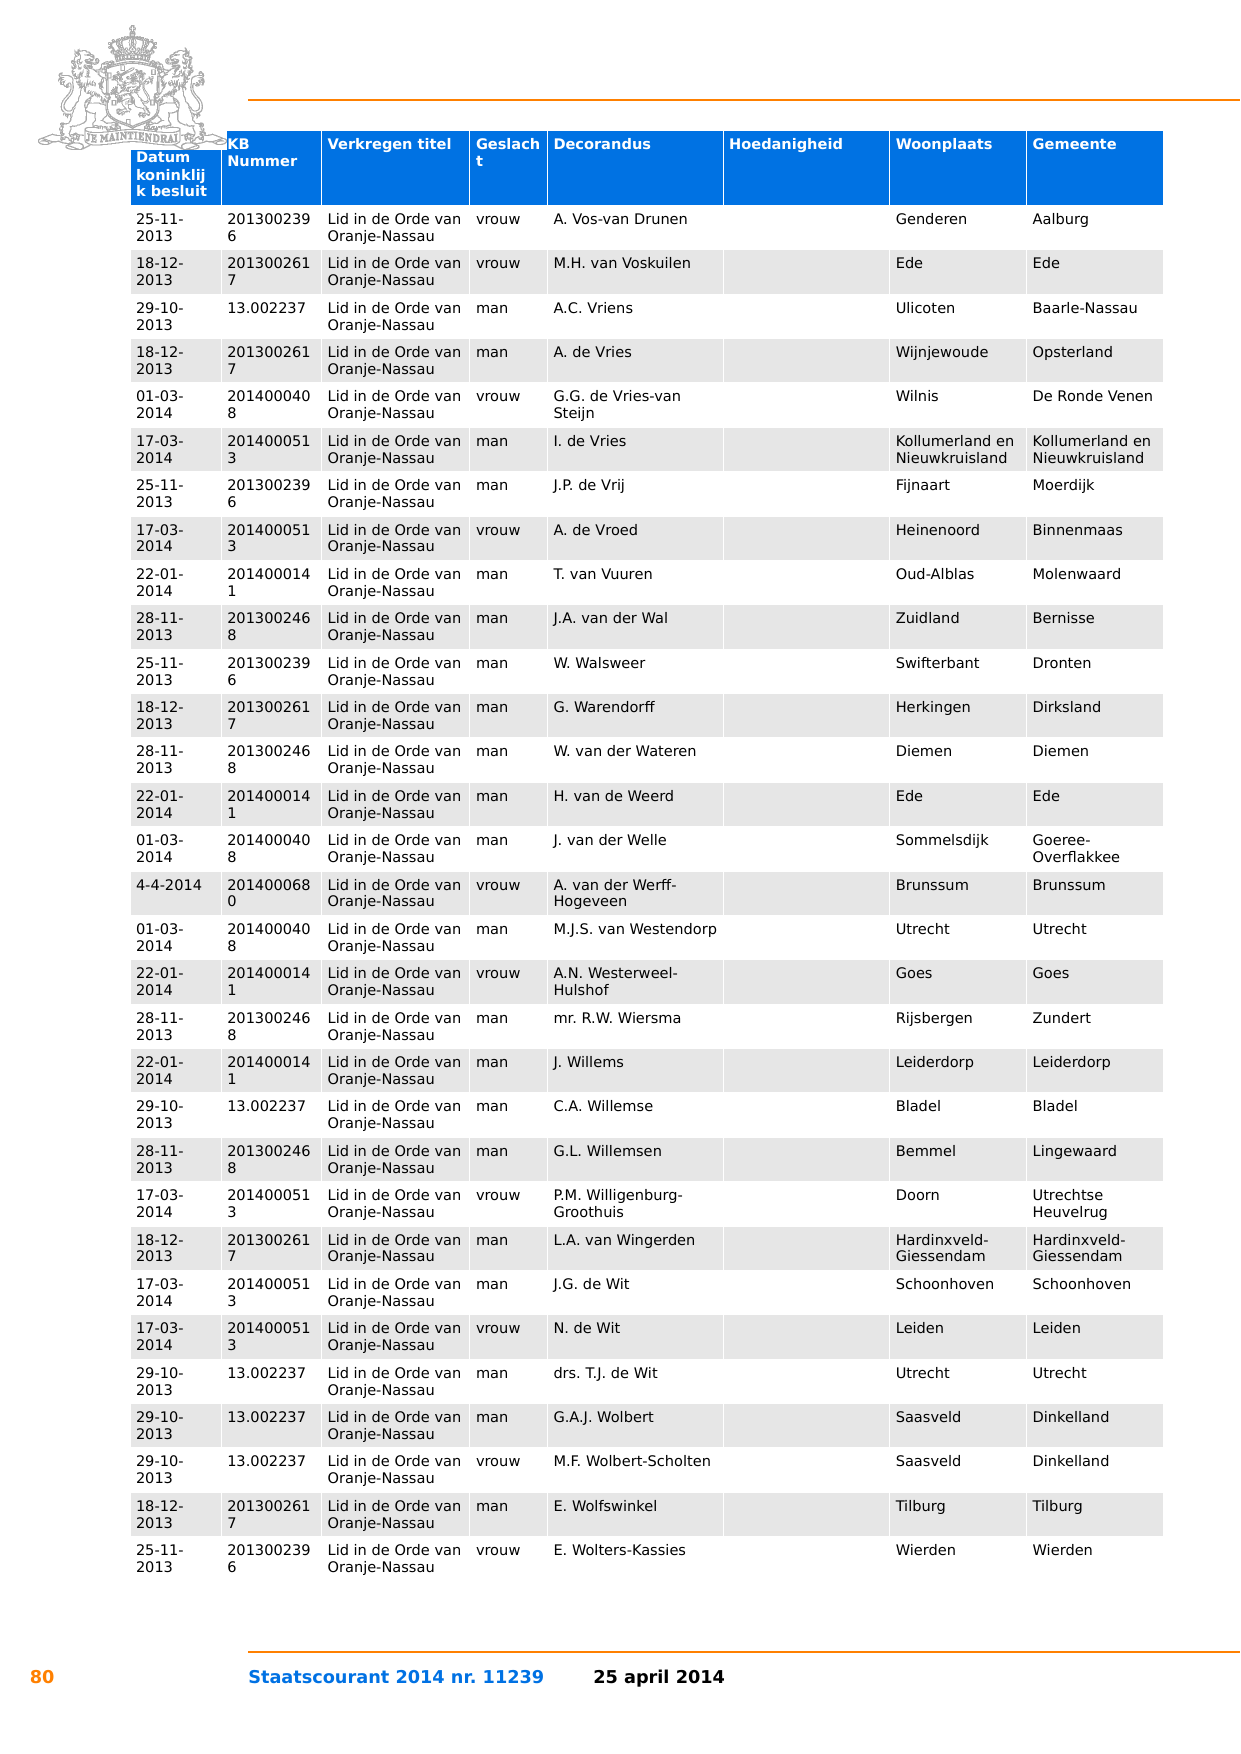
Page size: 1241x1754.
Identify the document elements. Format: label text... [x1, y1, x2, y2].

table_cell Dinkelland [1027, 1449, 1163, 1492]
table_cell Genderen [890, 206, 1026, 249]
table_header Geslacht [470, 131, 547, 205]
table_cell 22-01-2014 [131, 1049, 221, 1092]
table_cell N. de Wit [548, 1315, 723, 1359]
table_cell 29-10-2013 [131, 1404, 221, 1447]
table_cell 2014000513 [222, 428, 321, 471]
table_cell man [470, 561, 547, 604]
table_cell 2013002396 [222, 650, 321, 693]
table_cell Ede [890, 783, 1026, 826]
table_cell vrouw [470, 1315, 547, 1359]
table_cell 01-03-2014 [131, 916, 221, 959]
table_cell Sommelsdijk [890, 827, 1026, 871]
table_cell T. van Vuuren [548, 561, 723, 604]
table_cell Lid in de Orde van Oranje-Nassau [322, 783, 469, 826]
table_cell Opsterland [1027, 339, 1163, 382]
table_cell 18-12-2013 [131, 250, 221, 294]
table_cell 2014000141 [222, 561, 321, 604]
table_cell Ede [890, 250, 1026, 294]
table_cell [724, 1537, 889, 1581]
table_cell Zuidland [890, 605, 1026, 649]
table_cell 25-11-2013 [131, 472, 221, 516]
table_cell Goes [1027, 960, 1163, 1004]
table_cell [724, 1049, 889, 1092]
table_cell Lid in de Orde van Oranje-Nassau [322, 295, 469, 338]
table_cell Utrecht [1027, 1360, 1163, 1403]
table_cell man [470, 827, 547, 871]
table_cell vrouw [470, 517, 547, 560]
table_cell Lid in de Orde van Oranje-Nassau [322, 1315, 469, 1359]
table_cell 13.002237 [222, 295, 321, 338]
table_cell [724, 783, 889, 826]
table_cell W. van der Wateren [548, 739, 723, 782]
table_cell [724, 384, 889, 427]
table_cell 2014000408 [222, 916, 321, 959]
table_cell 2013002396 [222, 206, 321, 249]
table_cell 29-10-2013 [131, 295, 221, 338]
table_cell 2014000513 [222, 1182, 321, 1226]
table_cell vrouw [470, 872, 547, 915]
table_header Verkregen titel [322, 131, 469, 205]
table_header Hoedanigheid [724, 131, 889, 205]
table_cell Brunssum [1027, 872, 1163, 915]
table_cell 2014000680 [222, 872, 321, 915]
table_cell 2013002617 [222, 250, 321, 294]
table_cell Molenwaard [1027, 561, 1163, 604]
table_cell 13.002237 [222, 1360, 321, 1403]
table_cell Lid in de Orde van Oranje-Nassau [322, 428, 469, 471]
table_header Datum koninklijk besluit [131, 150, 221, 205]
table_cell [724, 1182, 889, 1226]
table_cell 28-11-2013 [131, 605, 221, 649]
table_cell 2013002396 [222, 472, 321, 516]
table_cell 2013002617 [222, 1227, 321, 1270]
table_cell 4-4-2014 [131, 872, 221, 915]
table_cell man [470, 1271, 547, 1314]
table_cell M.H. van Voskuilen [548, 250, 723, 294]
table_cell 2014000513 [222, 517, 321, 560]
table_cell Lid in de Orde van Oranje-Nassau [322, 605, 469, 649]
table_cell Fijnaart [890, 472, 1026, 516]
table_cell [724, 561, 889, 604]
table_cell 18-12-2013 [131, 1227, 221, 1270]
table_cell [724, 206, 889, 249]
table_cell A. van der Werff-Hogeveen [548, 872, 723, 915]
table_cell 2014000513 [222, 1271, 321, 1314]
table_cell vrouw [470, 250, 547, 294]
table_cell Lid in de Orde van Oranje-Nassau [322, 517, 469, 560]
table_cell Heinenoord [890, 517, 1026, 560]
table_cell Schoonhoven [1027, 1271, 1163, 1314]
table_cell man [470, 1404, 547, 1447]
table_cell W. Walsweer [548, 650, 723, 693]
table_cell Brunssum [890, 872, 1026, 915]
table_cell 2013002617 [222, 694, 321, 737]
table_cell [724, 250, 889, 294]
table_cell Leiden [890, 1315, 1026, 1359]
table_cell Leiderdorp [1027, 1049, 1163, 1092]
table_cell Lid in de Orde van Oranje-Nassau [322, 561, 469, 604]
table_cell Lid in de Orde van Oranje-Nassau [322, 472, 469, 516]
table_cell vrouw [470, 206, 547, 249]
table_cell Bladel [1027, 1094, 1163, 1137]
table_cell Utrecht [1027, 916, 1163, 959]
table_cell G.A.J. Wolbert [548, 1404, 723, 1447]
table_cell L.A. van Wingerden [548, 1227, 723, 1270]
table_cell 2014000513 [222, 1315, 321, 1359]
table_cell 25-11-2013 [131, 1537, 221, 1581]
table_cell Lid in de Orde van Oranje-Nassau [322, 872, 469, 915]
table_cell vrouw [470, 1537, 547, 1581]
table_cell Dinkelland [1027, 1404, 1163, 1447]
table_cell 29-10-2013 [131, 1449, 221, 1492]
table_cell Hardinxveld-Giessendam [890, 1227, 1026, 1270]
table_cell Bemmel [890, 1138, 1026, 1181]
table_cell Lid in de Orde van Oranje-Nassau [322, 960, 469, 1004]
table_cell A. de Vries [548, 339, 723, 382]
table_cell Lid in de Orde van Oranje-Nassau [322, 206, 469, 249]
table_cell Goes [890, 960, 1026, 1004]
table_cell A.C. Vriens [548, 295, 723, 338]
table_cell [724, 872, 889, 915]
table_cell Leiden [1027, 1315, 1163, 1359]
table_cell Lid in de Orde van Oranje-Nassau [322, 250, 469, 294]
table_cell 22-01-2014 [131, 960, 221, 1004]
table_cell Lid in de Orde van Oranje-Nassau [322, 1182, 469, 1226]
table_cell Lid in de Orde van Oranje-Nassau [322, 916, 469, 959]
table_cell Leiderdorp [890, 1049, 1026, 1092]
table_cell Bernisse [1027, 605, 1163, 649]
table_cell Tilburg [890, 1493, 1026, 1536]
table_cell Lid in de Orde van Oranje-Nassau [322, 1005, 469, 1048]
table_cell man [470, 428, 547, 471]
table_cell Hardinxveld-Giessendam [1027, 1227, 1163, 1270]
table_cell 28-11-2013 [131, 1138, 221, 1181]
table_cell M.F. Wolbert-Scholten [548, 1449, 723, 1492]
table_cell 17-03-2014 [131, 1315, 221, 1359]
table_cell G.L. Willemsen [548, 1138, 723, 1181]
table_cell [724, 1138, 889, 1181]
table_cell E. Wolfswinkel [548, 1493, 723, 1536]
table_cell Lid in de Orde van Oranje-Nassau [322, 1049, 469, 1092]
table_cell J.P. de Vrij [548, 472, 723, 516]
table_cell M.J.S. van Westendorp [548, 916, 723, 959]
table_cell Lid in de Orde van Oranje-Nassau [322, 1360, 469, 1403]
table_cell Lingewaard [1027, 1138, 1163, 1181]
table_cell Aalburg [1027, 206, 1163, 249]
table_cell 01-03-2014 [131, 827, 221, 871]
table_cell 25-11-2013 [131, 206, 221, 249]
table_cell Goeree-Overflakkee [1027, 827, 1163, 871]
table_cell 22-01-2014 [131, 783, 221, 826]
table_cell De Ronde Venen [1027, 384, 1163, 427]
table_cell man [470, 1094, 547, 1137]
table_cell [724, 295, 889, 338]
table_cell Lid in de Orde van Oranje-Nassau [322, 1404, 469, 1447]
table_cell vrouw [470, 960, 547, 1004]
table_cell 2014000141 [222, 960, 321, 1004]
table_cell Wijnjewoude [890, 339, 1026, 382]
table_cell Ulicoten [890, 295, 1026, 338]
table_header Gemeente [1027, 131, 1163, 205]
table_header KB Nummer [222, 131, 321, 205]
table_cell Diemen [1027, 739, 1163, 782]
table_cell Lid in de Orde van Oranje-Nassau [322, 1449, 469, 1492]
table_cell 29-10-2013 [131, 1094, 221, 1137]
table_cell 28-11-2013 [131, 1005, 221, 1048]
table_cell 28-11-2013 [131, 739, 221, 782]
table_cell J. Willems [548, 1049, 723, 1092]
table_cell Dirksland [1027, 694, 1163, 737]
table_cell Kollumerland en Nieuwkruisland [890, 428, 1026, 471]
table_cell Wierden [890, 1537, 1026, 1581]
table_cell A. de Vroed [548, 517, 723, 560]
table_cell C.A. Willemse [548, 1094, 723, 1137]
table_cell [724, 517, 889, 560]
table_cell [724, 1227, 889, 1270]
table_cell drs. T.J. de Wit [548, 1360, 723, 1403]
table_cell man [470, 1049, 547, 1092]
table_cell G. Warendorff [548, 694, 723, 737]
table_cell Doorn [890, 1182, 1026, 1226]
table_cell 2013002468 [222, 739, 321, 782]
table_cell Baarle-Nassau [1027, 295, 1163, 338]
table_cell A.N. Westerweel-Hulshof [548, 960, 723, 1004]
table_cell Schoonhoven [890, 1271, 1026, 1314]
table_cell [724, 694, 889, 737]
table_cell Swifterbant [890, 650, 1026, 693]
table_cell 2013002396 [222, 1537, 321, 1581]
table_cell 22-01-2014 [131, 561, 221, 604]
table_cell Moerdijk [1027, 472, 1163, 516]
table_cell 2014000141 [222, 1049, 321, 1092]
table_cell Kollumerland en Nieuwkruisland [1027, 428, 1163, 471]
table_cell Lid in de Orde van Oranje-Nassau [322, 1271, 469, 1314]
table_cell [724, 739, 889, 782]
table_cell man [470, 739, 547, 782]
table_cell [724, 1094, 889, 1137]
table_cell Wilnis [890, 384, 1026, 427]
table_cell man [470, 1227, 547, 1270]
table_cell man [470, 339, 547, 382]
table_cell J. van der Welle [548, 827, 723, 871]
table_cell Lid in de Orde van Oranje-Nassau [322, 827, 469, 871]
table_cell 18-12-2013 [131, 694, 221, 737]
table_cell man [470, 1493, 547, 1536]
table_cell [724, 1404, 889, 1447]
table_cell man [470, 650, 547, 693]
table_cell Lid in de Orde van Oranje-Nassau [322, 1094, 469, 1137]
table_cell Zundert [1027, 1005, 1163, 1048]
table_cell Ede [1027, 783, 1163, 826]
table_cell [724, 1360, 889, 1403]
table_header Woonplaats [890, 131, 1026, 205]
table_cell Lid in de Orde van Oranje-Nassau [322, 1227, 469, 1270]
table_cell Lid in de Orde van Oranje-Nassau [322, 339, 469, 382]
table_cell Lid in de Orde van Oranje-Nassau [322, 1537, 469, 1581]
table_cell [724, 1005, 889, 1048]
table_cell Lid in de Orde van Oranje-Nassau [322, 384, 469, 427]
table_cell [724, 1315, 889, 1359]
table_cell 13.002237 [222, 1094, 321, 1137]
table_cell J.A. van der Wal [548, 605, 723, 649]
table_cell vrouw [470, 384, 547, 427]
table_cell 2014000408 [222, 384, 321, 427]
table_cell Binnenmaas [1027, 517, 1163, 560]
table_cell G.G. de Vries-van Steijn [548, 384, 723, 427]
table_cell Rijsbergen [890, 1005, 1026, 1048]
table_cell A. Vos-van Drunen [548, 206, 723, 249]
table_cell Saasveld [890, 1449, 1026, 1492]
table_cell 29-10-2013 [131, 1360, 221, 1403]
table_cell Wierden [1027, 1537, 1163, 1581]
table_cell Saasveld [890, 1404, 1026, 1447]
table_cell 25-11-2013 [131, 650, 221, 693]
table_cell Herkingen [890, 694, 1026, 737]
table_cell 13.002237 [222, 1404, 321, 1447]
table_cell mr. R.W. Wiersma [548, 1005, 723, 1048]
table_header Decorandus [548, 131, 723, 205]
table_cell man [470, 295, 547, 338]
table_cell Utrechtse Heuvelrug [1027, 1182, 1163, 1226]
table_cell [724, 428, 889, 471]
table_cell 2014000141 [222, 783, 321, 826]
table_cell Bladel [890, 1094, 1026, 1137]
table_cell Lid in de Orde van Oranje-Nassau [322, 1138, 469, 1181]
table_cell 18-12-2013 [131, 339, 221, 382]
table_cell Dronten [1027, 650, 1163, 693]
table_cell [724, 827, 889, 871]
table_cell 2013002617 [222, 1493, 321, 1536]
table_cell 17-03-2014 [131, 517, 221, 560]
table_cell [724, 916, 889, 959]
table_cell man [470, 916, 547, 959]
table_cell 18-12-2013 [131, 1493, 221, 1536]
table_cell 13.002237 [222, 1449, 321, 1492]
table_cell man [470, 605, 547, 649]
table_cell Utrecht [890, 1360, 1026, 1403]
table_cell E. Wolters-Kassies [548, 1537, 723, 1581]
table_cell Utrecht [890, 916, 1026, 959]
table_cell [724, 960, 889, 1004]
table_cell 17-03-2014 [131, 1182, 221, 1226]
table_cell P.M. Willigenburg-Groothuis [548, 1182, 723, 1226]
table_cell Oud-Alblas [890, 561, 1026, 604]
table_cell [724, 339, 889, 382]
table_cell Ede [1027, 250, 1163, 294]
table_cell [724, 472, 889, 516]
table_cell man [470, 694, 547, 737]
table_cell [724, 605, 889, 649]
table_cell [724, 1493, 889, 1536]
table_cell man [470, 472, 547, 516]
table_cell 2013002617 [222, 339, 321, 382]
table_cell Lid in de Orde van Oranje-Nassau [322, 650, 469, 693]
table_cell H. van de Weerd [548, 783, 723, 826]
table_cell Diemen [890, 739, 1026, 782]
table_cell Lid in de Orde van Oranje-Nassau [322, 694, 469, 737]
table_cell 01-03-2014 [131, 384, 221, 427]
table_cell [724, 1271, 889, 1314]
table_cell I. de Vries [548, 428, 723, 471]
table_cell 2013002468 [222, 1138, 321, 1181]
table_cell 17-03-2014 [131, 1271, 221, 1314]
table_cell 2014000408 [222, 827, 321, 871]
table_cell [724, 650, 889, 693]
table_cell vrouw [470, 1182, 547, 1226]
table_cell man [470, 1360, 547, 1403]
table_cell vrouw [470, 1449, 547, 1492]
table_cell [724, 1449, 889, 1492]
picture [38, 25, 227, 150]
table_cell 2013002468 [222, 605, 321, 649]
table_cell 17-03-2014 [131, 428, 221, 471]
table_cell man [470, 1138, 547, 1181]
table_cell man [470, 1005, 547, 1048]
table_cell Lid in de Orde van Oranje-Nassau [322, 739, 469, 782]
table_cell man [470, 783, 547, 826]
table_cell Tilburg [1027, 1493, 1163, 1536]
table_cell J.G. de Wit [548, 1271, 723, 1314]
table_cell 2013002468 [222, 1005, 321, 1048]
table_cell Lid in de Orde van Oranje-Nassau [322, 1493, 469, 1536]
